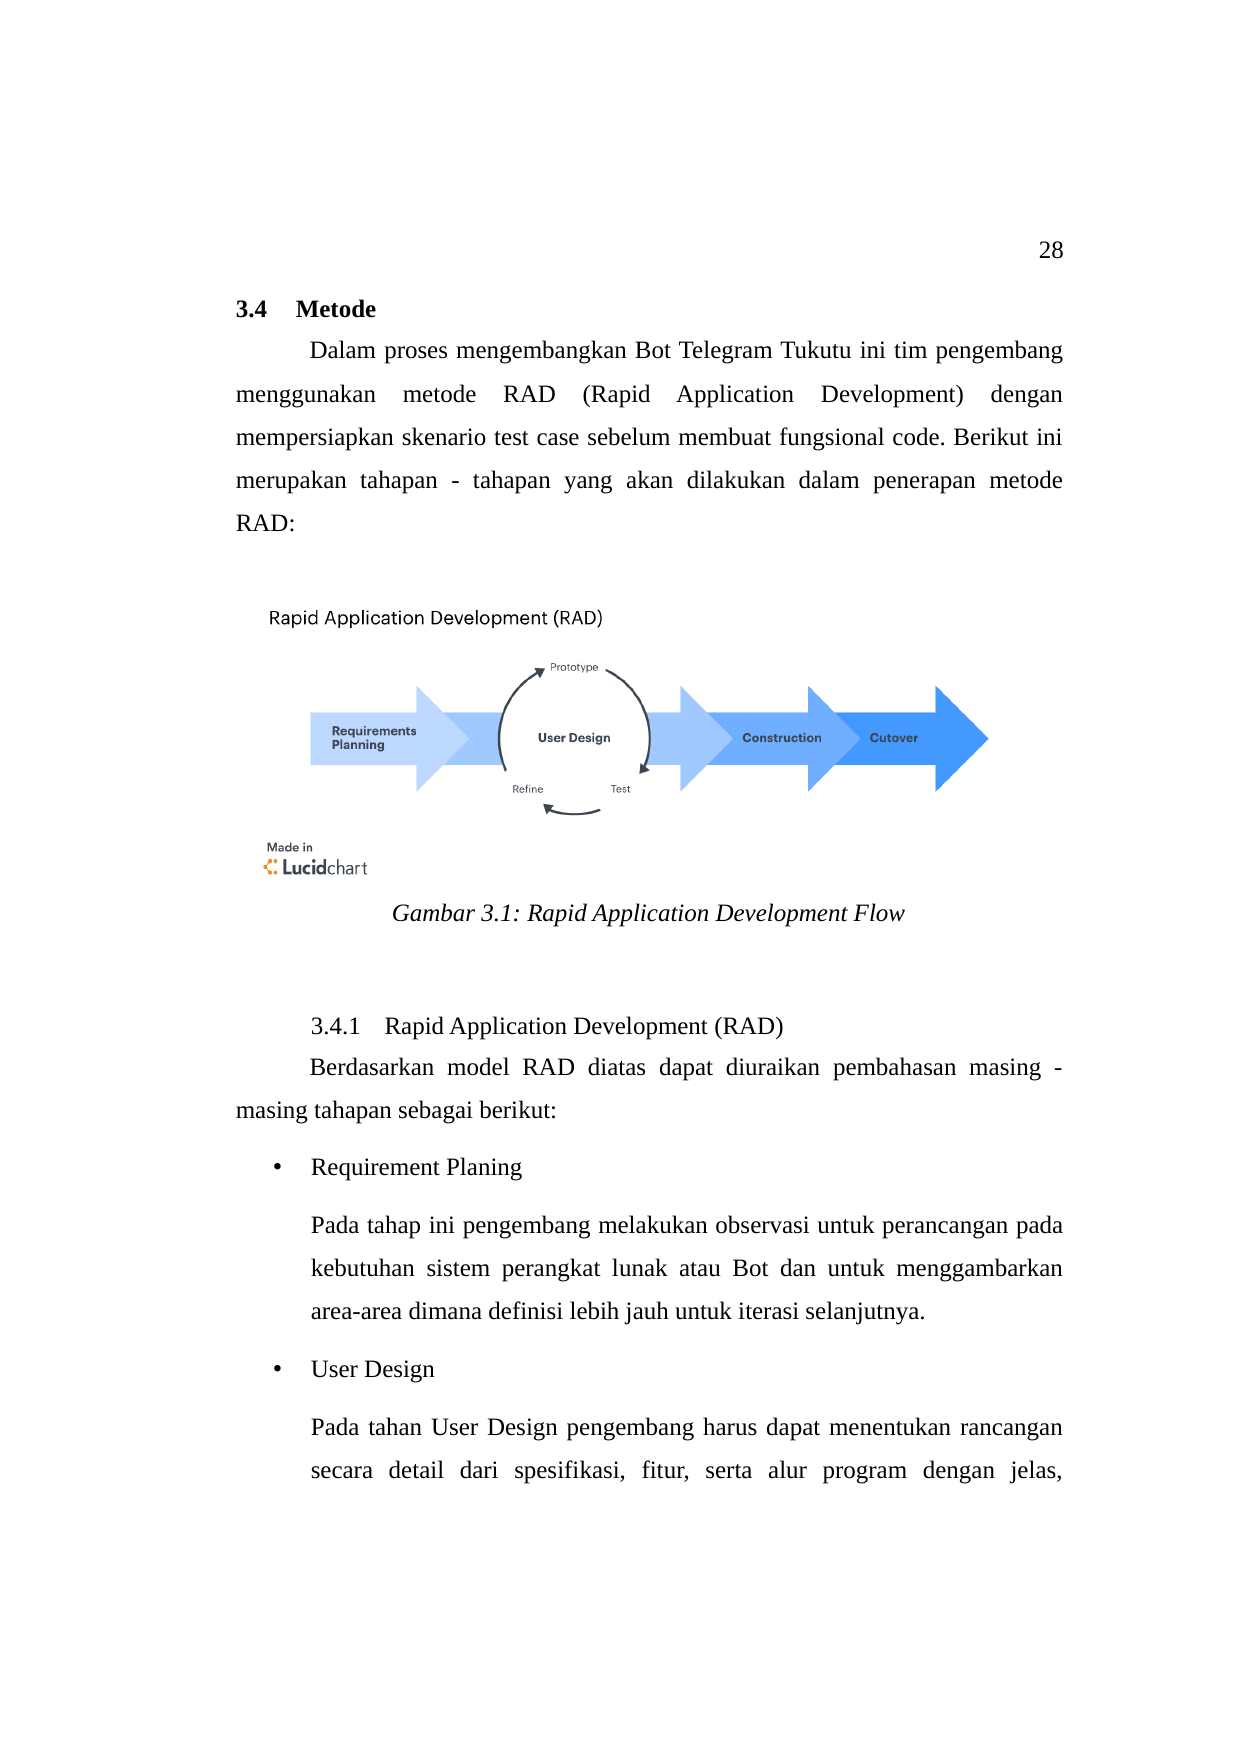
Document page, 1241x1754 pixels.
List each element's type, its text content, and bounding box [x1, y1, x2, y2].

picture [235, 578, 1064, 899]
list Pada tahap ini pengembang melakukan observasi untuk perancangan pada kebutuhan sistem perangkat lunak atau Bot dan untuk menggambarkan area-area dimana definisi lebih jauh untuk iterasi selanjutnya. [273, 1210, 1063, 1325]
list User Design [273, 1354, 1063, 1383]
text Berdasarkan model RAD diatas dapat diuraikan pembahasan masing - masing tahapan sebagai berikut: [236, 1052, 1063, 1123]
subtitle Rapid Application Development (RAD) [311, 1011, 1063, 1040]
text Dalam proses mengembangkan Bot Telegram Tukutu ini tim pengembang menggunakan metode RAD (Rapid Application Development) dengan mempersiapkan skenario test case sebelum membuat fungsional code. Berikut ini merupakan tahapan - tahapan yang akan dilakukan dalam penerapan metode RAD: [236, 336, 1063, 537]
list Requirement Planing [273, 1152, 1063, 1181]
list Pada tahan User Design pengembang harus dapat menentukan rancangan secara detail dari spesifikasi, fitur, serta alur program dengan jelas, [273, 1412, 1063, 1484]
text Gambar 3.1: Rapid Application Development Flow [236, 899, 1063, 927]
subtitle Metode [236, 294, 1063, 323]
